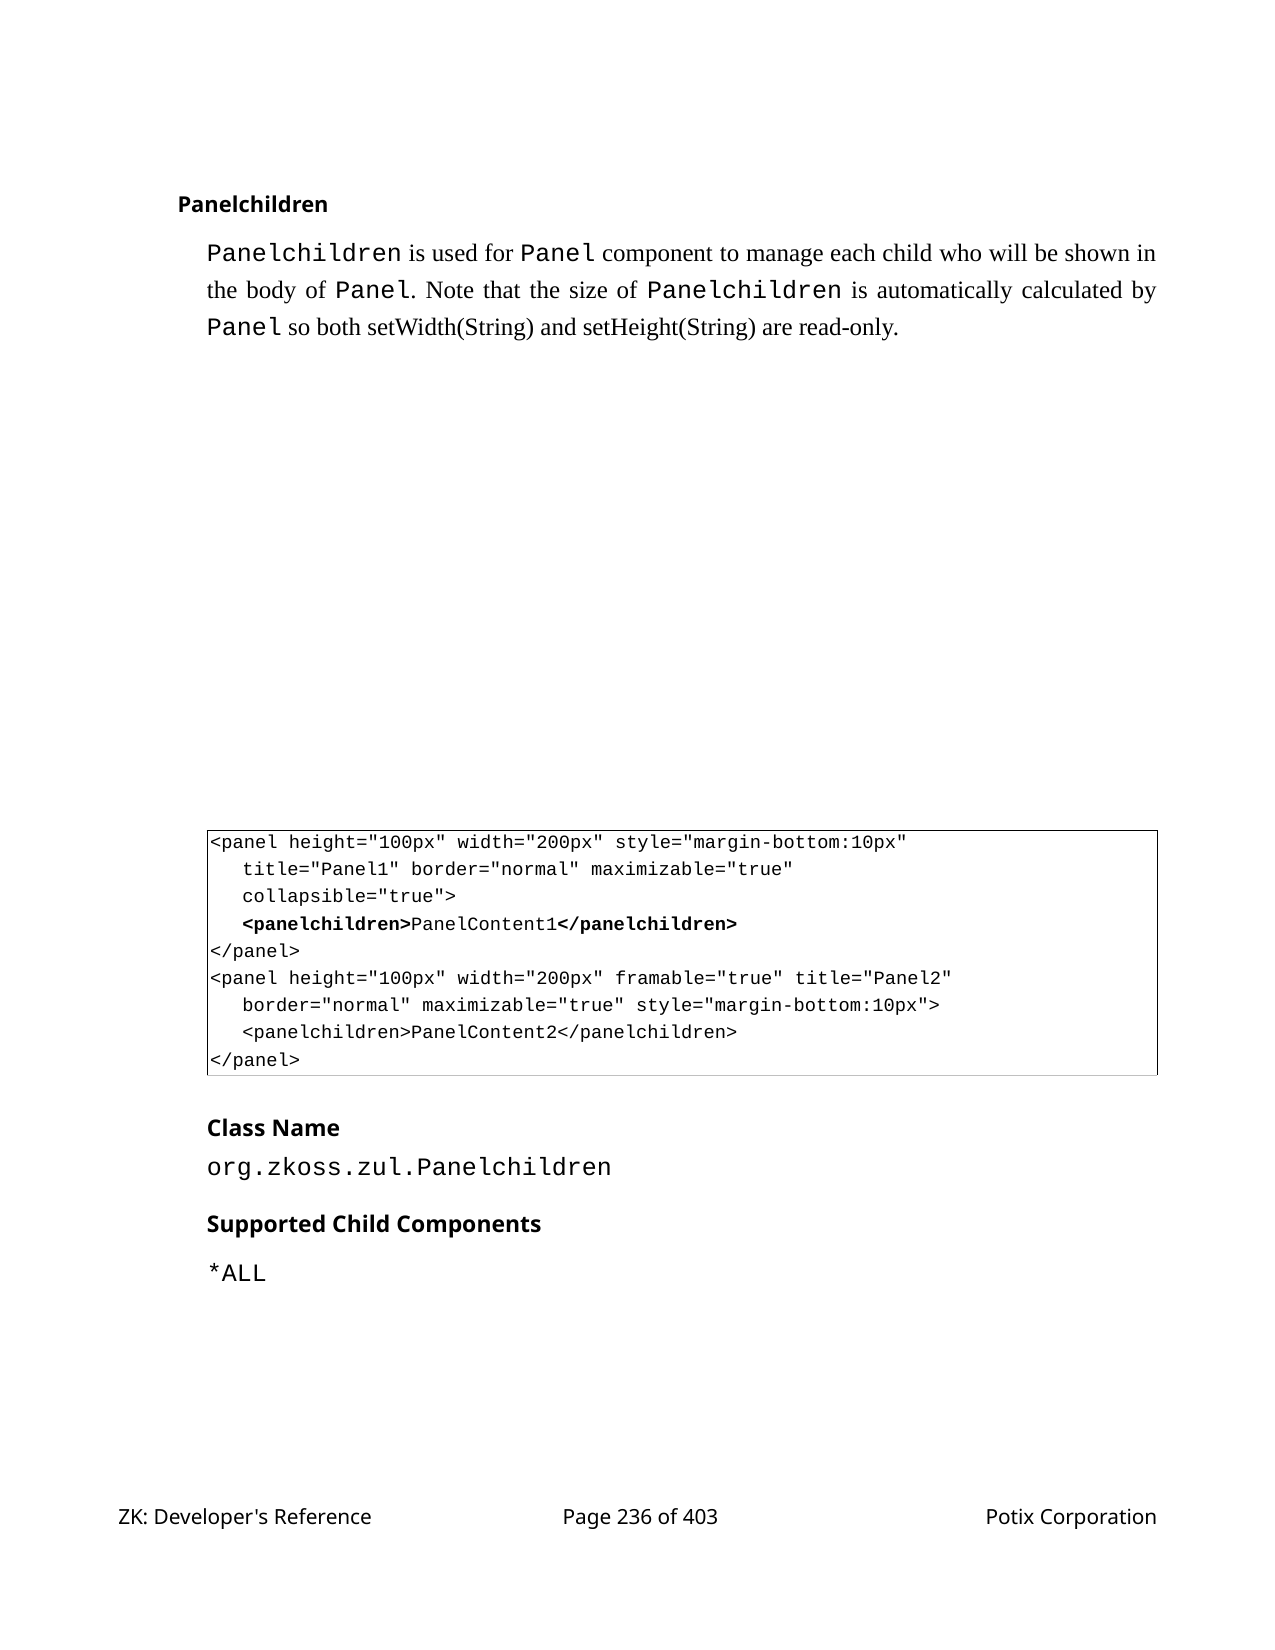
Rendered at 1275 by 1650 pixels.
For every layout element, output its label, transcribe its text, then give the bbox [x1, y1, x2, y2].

subtitle Class Name [207, 1111, 1157, 1143]
text <panel height="100px" width="200px" style="margin-bottom:10px" [208, 831, 1157, 854]
subtitle Supported Child Components [207, 1208, 1157, 1239]
text title="Panel1" border="normal" maximizable="true" [208, 857, 1157, 881]
text border="normal" maximizable="true" style="margin-bottom:10px"> [208, 993, 1157, 1017]
text *ALL [207, 1260, 1157, 1288]
text <panelchildren>PanelContent1</panelchildren> [208, 912, 1157, 936]
text <panelchildren>PanelContent2</panelchildren> [208, 1020, 1157, 1044]
text <panel height="100px" width="200px" framable="true" title="Panel2" [208, 966, 1157, 990]
subtitle Panelchildren [177, 189, 1157, 219]
text </panel> [208, 939, 1157, 963]
text collapsible="true"> [208, 884, 1157, 909]
text Panelchildren is used for Panel component to manage each child who will be shown in the body of Panel. Note that the size of Panelchildren is automatically calculated by Panel so both setWidth(String) and setHeight(String) are read-only. [207, 239, 1157, 343]
text </panel> [208, 1047, 1157, 1075]
text org.zkoss.zul.Panelchildren [207, 1155, 1157, 1183]
